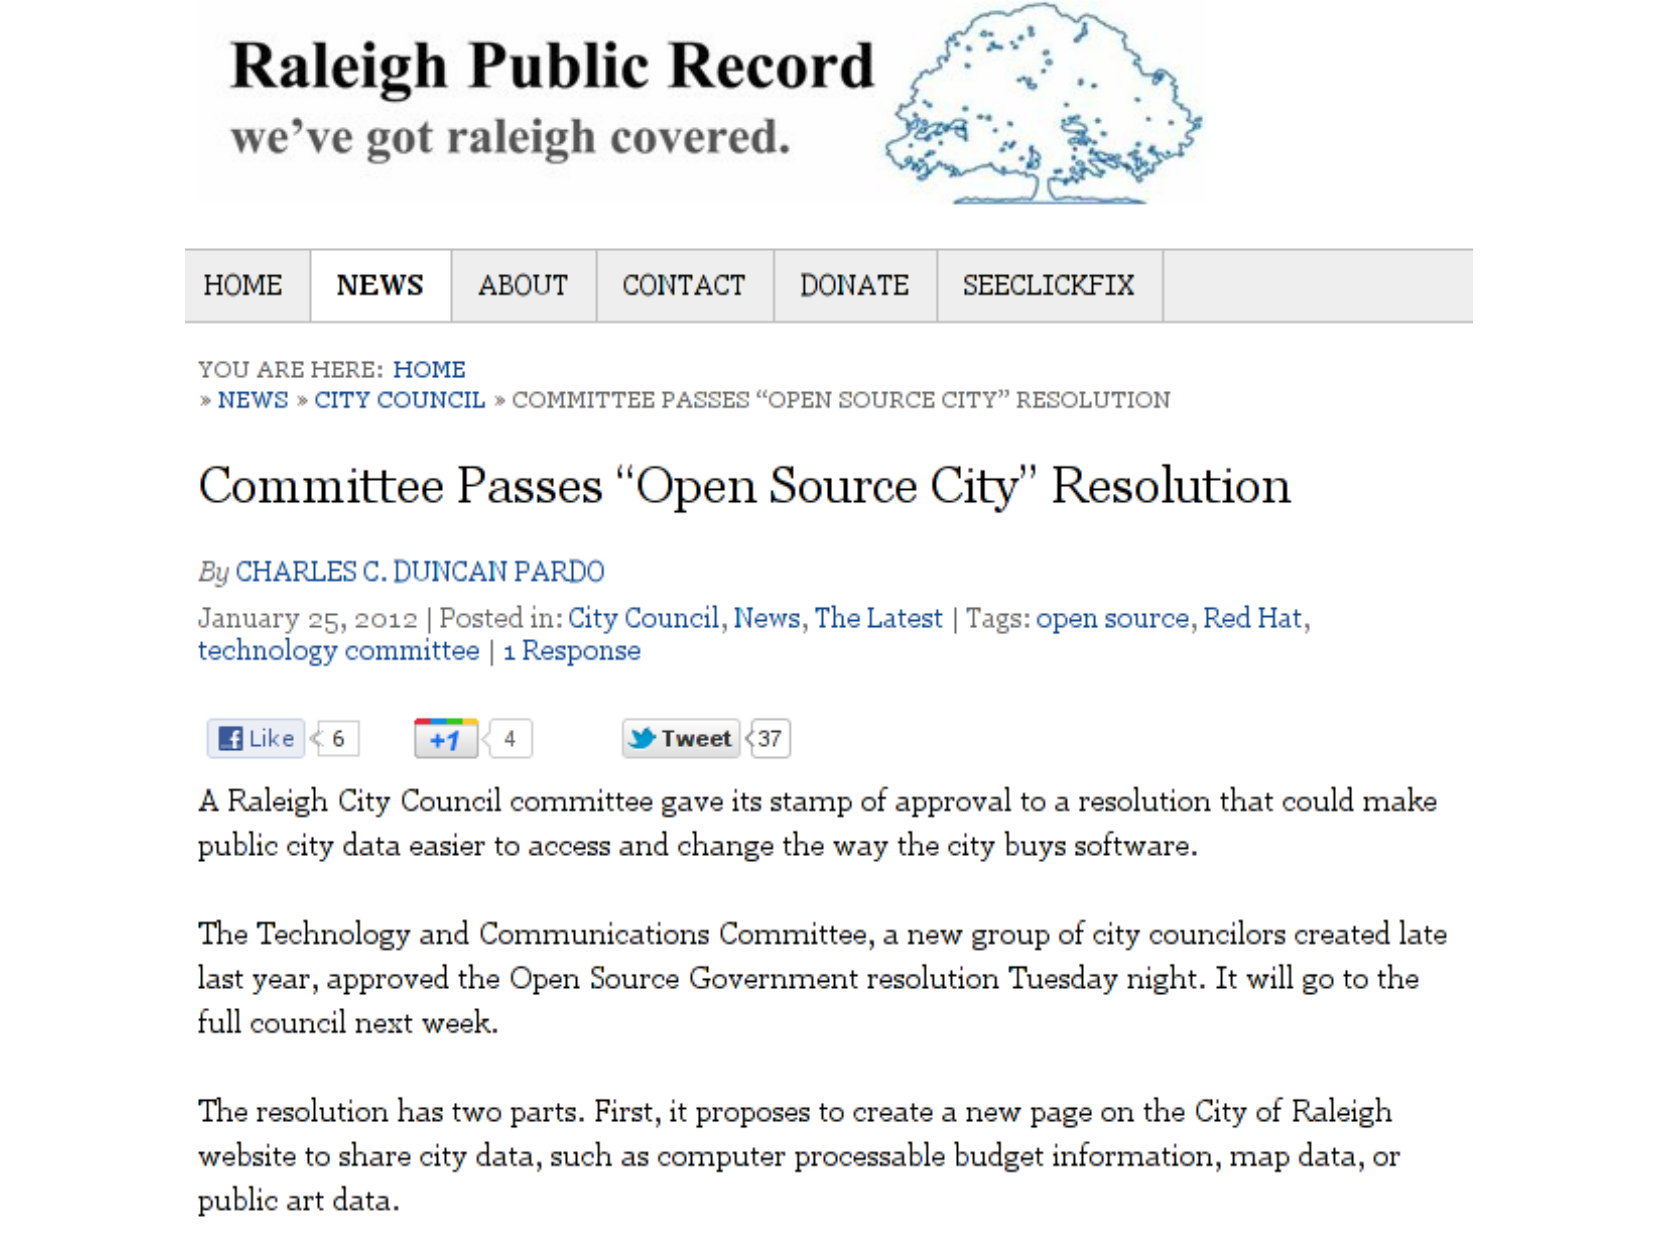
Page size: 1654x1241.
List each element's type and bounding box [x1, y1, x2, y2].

picture [185, 0, 1473, 1241]
